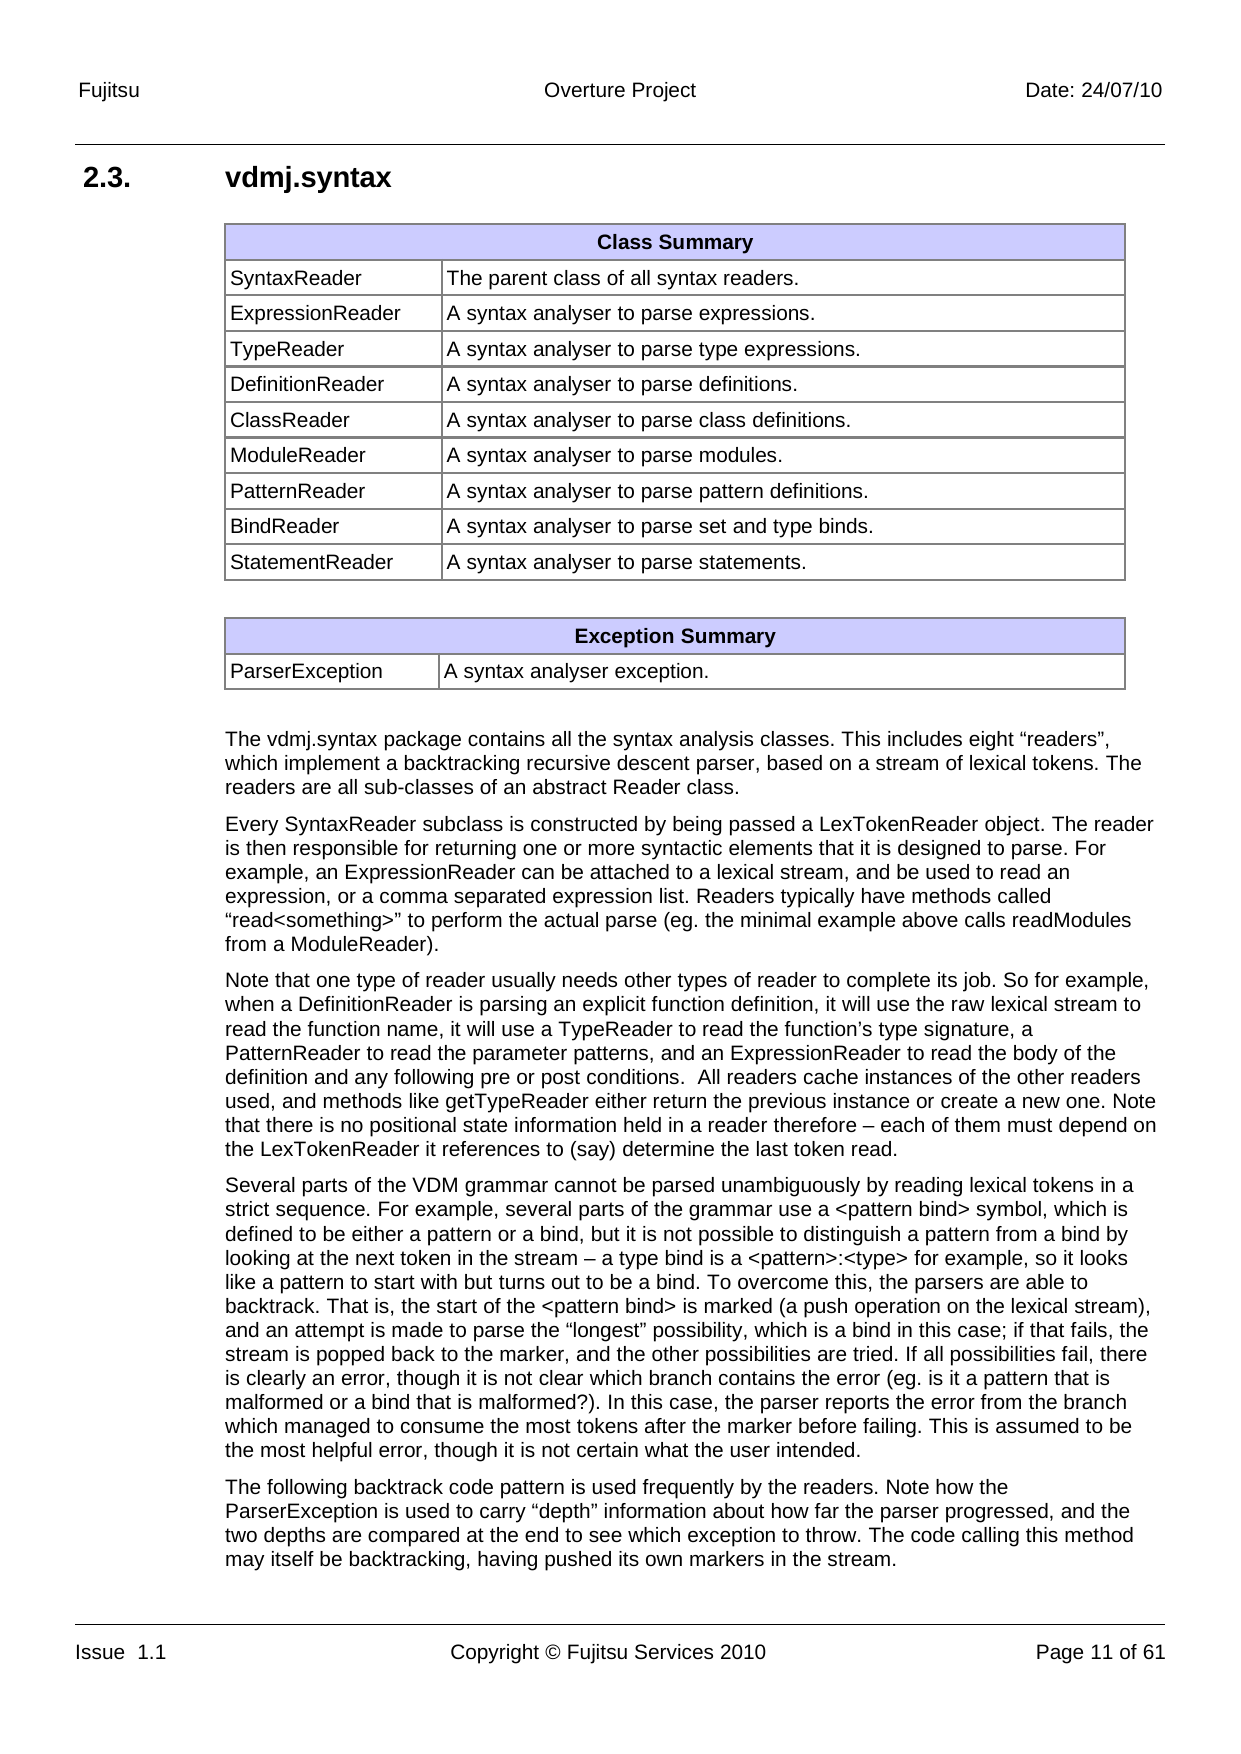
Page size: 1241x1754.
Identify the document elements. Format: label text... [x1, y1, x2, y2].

table_cell ExpressionReader [226, 296, 441, 330]
table_cell A syntax analyser to parse statements. [443, 545, 1124, 578]
table_cell DefinitionReader [226, 368, 441, 401]
table_header Exception Summary [226, 619, 1124, 653]
text Every SyntaxReader subclass is constructed by being passed a LexTokenReader object. The reader is then responsible for returning one or more syntactic elements that it is designed to parse. For example, an ExpressionReader can be attached to a lexical stream, and be used to read an expression, or a comma separated expression list. Readers typically have methods called “read<something>” to perform the actual parse (eg. the minimal example above calls readModules from a ModuleReader). [225, 811, 1165, 956]
table_cell BindReader [226, 510, 441, 543]
table_cell SyntaxReader [226, 261, 441, 294]
text The following backtrack code pattern is used frequently by the readers. Note how the ParserException is used to carry “depth” information about how far the parser progressed, and the two depths are compared at the end to see which exception to throw. The code calling this method may itself be backtracking, having pushed its own markers in the stream. [225, 1474, 1165, 1571]
table_cell A syntax analyser to parse definitions. [443, 368, 1124, 401]
table_cell A syntax analyser exception. [440, 655, 1124, 688]
text Note that one type of reader usually needs other types of reader to complete its job. So for example, when a DefinitionReader is parsing an explicit function definition, it will use the raw lexical stream to read the function name, it will use a TypeReader to read the function’s type signature, a PatternReader to read the parameter patterns, and an ExpressionReader to read the body of the definition and any following pre or post conditions. All readers cache instances of the other readers used, and methods like getTypeReader either return the previous instance or create a new one. Note that there is no positional state information held in a reader therefore – each of them must depend on the LexTokenReader it references to (say) determine the last token read. [225, 968, 1165, 1161]
table_cell StatementReader [226, 545, 441, 578]
table_cell A syntax analyser to parse type expressions. [443, 332, 1124, 365]
text The vdmj.syntax package contains all the syntax analysis classes. This includes eight “readers”, which implement a backtracking recursive descent parser, based on a stream of lexical tokens. The readers are all sub-classes of an abstract Reader class. [225, 727, 1165, 799]
table_cell A syntax analyser to parse expressions. [443, 296, 1124, 330]
table_cell TypeReader [226, 332, 441, 365]
table_cell PatternReader [226, 474, 441, 507]
table_header Class Summary [226, 225, 1124, 259]
table_cell A syntax analyser to parse pattern definitions. [443, 474, 1124, 507]
subtitle vdmj.syntax [75, 160, 1165, 193]
table_cell A syntax analyser to parse modules. [443, 439, 1124, 472]
table_cell ClassReader [226, 403, 441, 436]
table_cell ParserException [226, 655, 438, 688]
table_cell The parent class of all syntax readers. [443, 261, 1124, 294]
table_cell A syntax analyser to parse class definitions. [443, 403, 1124, 436]
table_cell ModuleReader [226, 439, 441, 472]
table_cell A syntax analyser to parse set and type binds. [443, 510, 1124, 543]
text Several parts of the VDM grammar cannot be parsed unambiguously by reading lexical tokens in a strict sequence. For example, several parts of the grammar use a <pattern bind> symbol, which is defined to be either a pattern or a bind, but it is not possible to distinguish a pattern from a bind by looking at the next token in the stream – a type bind is a <pattern>:<type> for example, so it looks like a pattern to start with but turns out to be a bind. To overcome this, the parsers are able to backtrack. That is, the start of the <pattern bind> is marked (a push operation on the lexical stream), and an attempt is made to parse the “longest” possibility, which is a bind in this case; if that fails, the stream is popped back to the marker, and the other possibilities are tried. If all possibilities fail, there is clearly an error, though it is not clear which branch contains the error (eg. is it a pattern that is malformed or a bind that is malformed?). In this case, the parser reports the error from the branch which managed to consume the most tokens after the marker before failing. This is assumed to be the most helpful error, though it is not certain what the user intended. [225, 1173, 1165, 1462]
